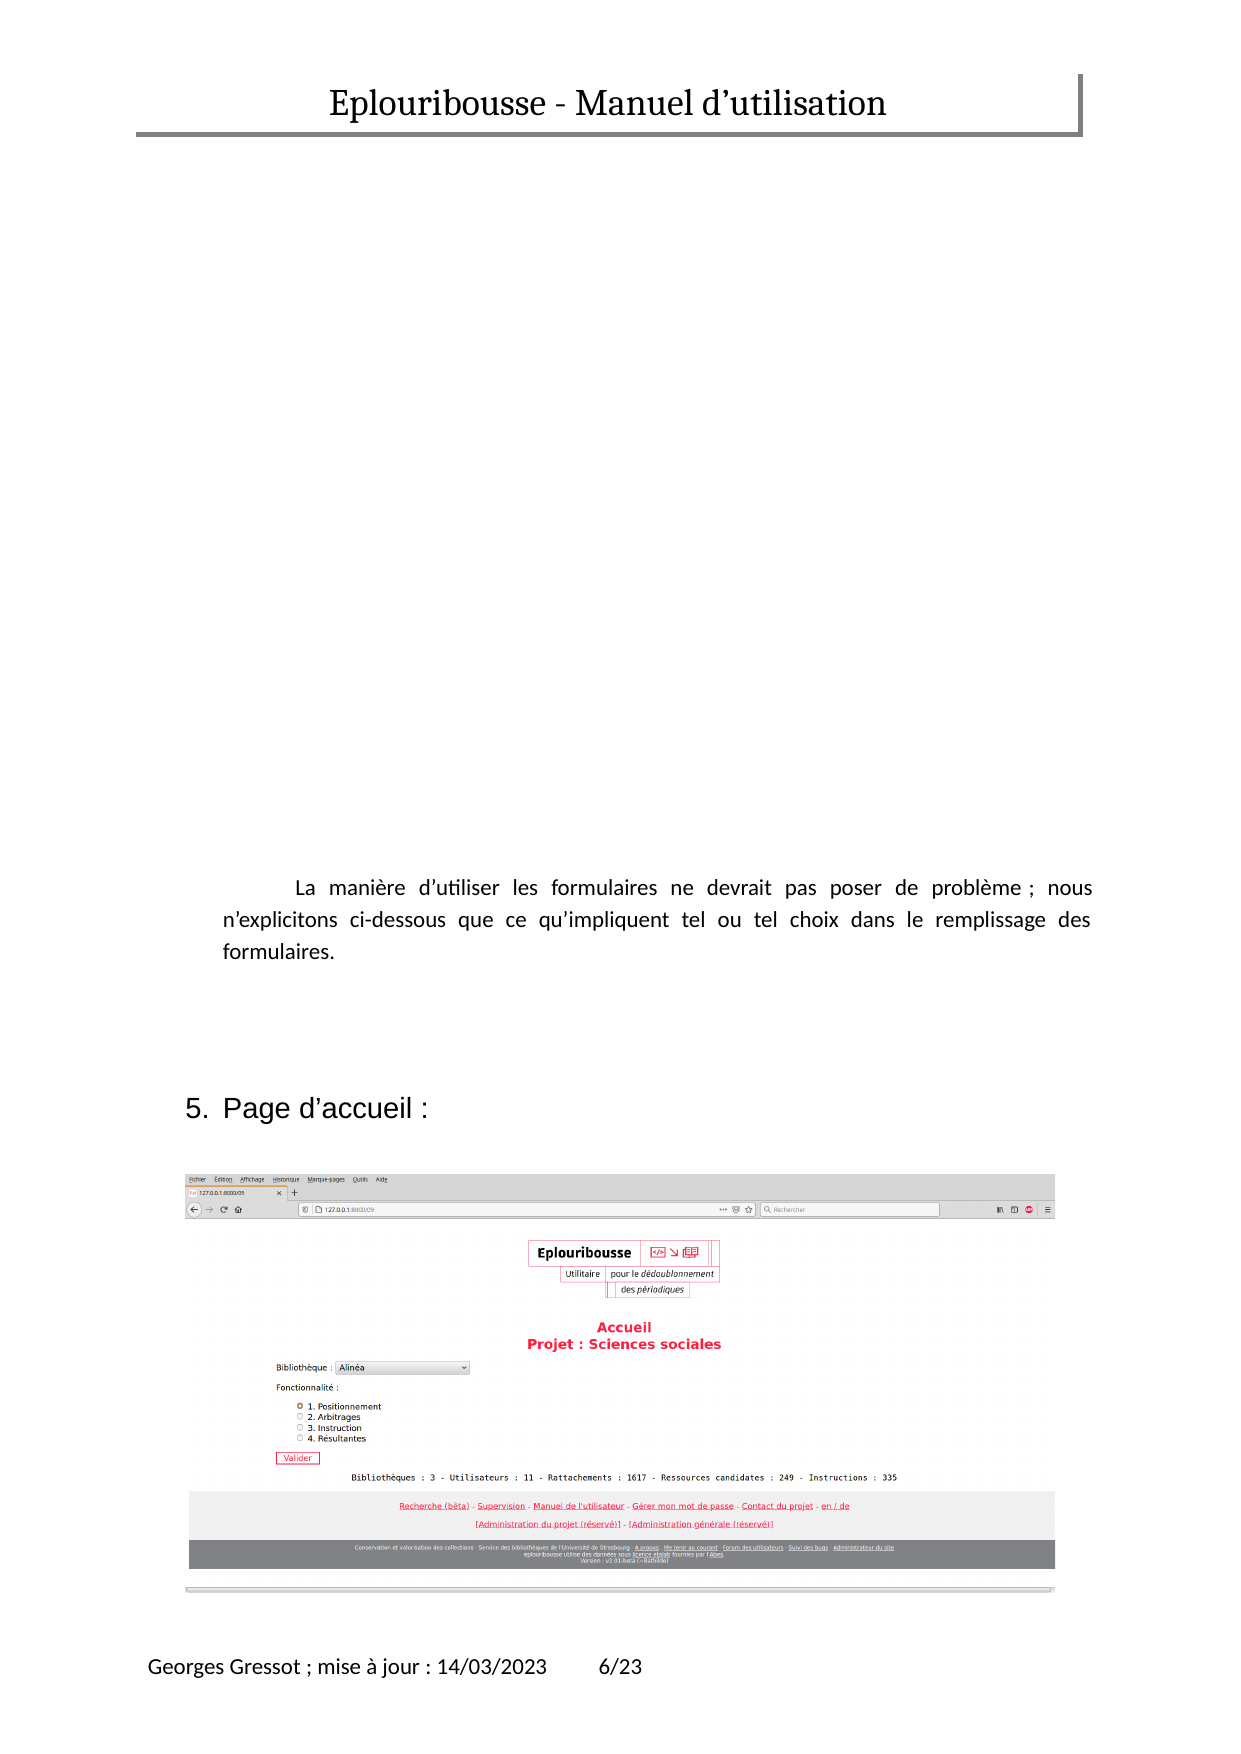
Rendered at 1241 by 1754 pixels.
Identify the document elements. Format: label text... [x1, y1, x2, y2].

list La manière d’utiliser les formulaires ne devrait pas poser de problème ; nous n’explicitons ci-dessous que ce qu’impliquent tel ou tel choix dans le remplissage des formulaires. [223, 873, 1093, 965]
picture [185, 1174, 1055, 1593]
subtitle Page d’accueil : [185, 1091, 1093, 1124]
